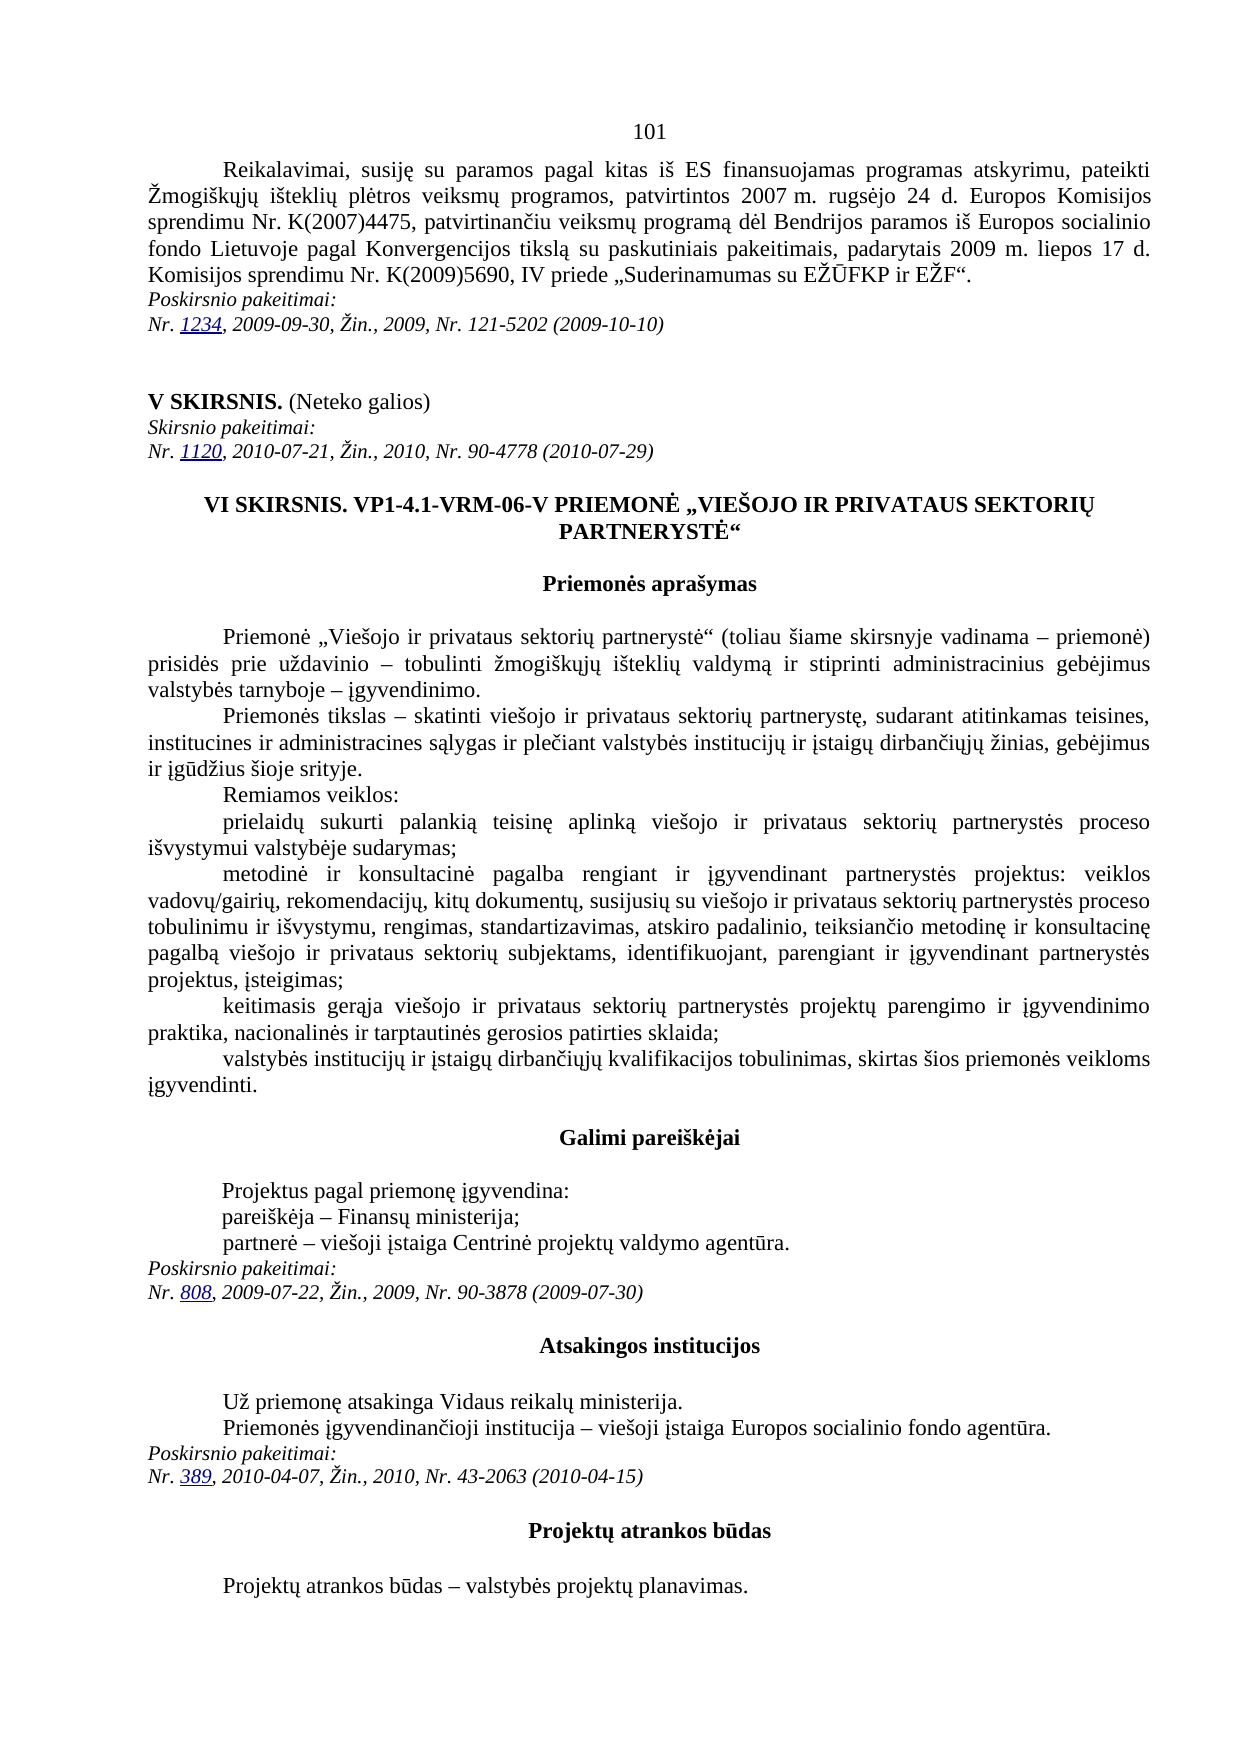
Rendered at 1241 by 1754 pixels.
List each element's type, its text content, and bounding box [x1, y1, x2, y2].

text Reikalavimai, susiję su paramos pagal kitas iš ES finansuojamas programas atskyrimu, pateikti Žmogiškųjų išteklių plėtros veiksmų programos, patvirtintos 2007 m. rugsėjo 24 d. Europos Komisijos sprendimu Nr. K(2007)4475, patvirtinančiu veiksmų programą dėl Bendrijos paramos iš Europos socialinio fondo Lietuvoje pagal Konvergencijos tikslą su paskutiniais pakeitimais, padarytais 2009 m. liepos 17 d. Komisijos sprendimu Nr. K(2009)5690, IV priede „Suderinamumas su EŽŪFKP ir EŽF“. [148, 156, 1152, 287]
text prielaidų sukurti palankią teisinę aplinką viešojo ir privataus sektorių partnerystės proceso išvystymui valstybėje sudarymas; [148, 808, 1152, 860]
text Poskirsnio pakeitimai: [148, 287, 1152, 311]
text metodinė ir konsultacinė pagalba rengiant ir įgyvendinant partnerystės projektus: veiklos vadovų/gairių, rekomendacijų, kitų dokumentų, susijusių su viešojo ir privataus sektorių partnerystės proceso tobulinimu ir išvystymu, rengimas, standartizavimas, atskiro padalinio, teiksiančio metodinę ir konsultacinę pagalbą viešojo ir privataus sektorių subjektams, identifikuojant, parengiant ir įgyvendinant partnerystės projektus, įsteigimas; [148, 860, 1152, 992]
text Skirsnio pakeitimai: [148, 414, 1152, 439]
text Priemonės įgyvendinančioji institucija – viešoji įstaiga Europos socialinio fondo agentūra. [148, 1414, 1152, 1440]
subtitle V SKIRSNIS. (Neteko galios) [148, 388, 1152, 414]
text Projektų atrankos būdas – valstybės projektų planavimas. [148, 1572, 1152, 1599]
text Nr. 389, 2010-04-07, Žin., 2010, Nr. 43-2063 (2010-04-15) [148, 1464, 1152, 1488]
text Nr. 1234, 2009-09-30, Žin., 2009, Nr. 121-5202 (2009-10-10) [148, 311, 1152, 336]
text Priemonė „Viešojo ir privataus sektorių partnerystė“ (toliau šiame skirsnyje vadinama – priemonė) prisidės prie uždavinio – tobulinti žmogiškųjų išteklių valdymą ir stiprinti administracinius gebėjimus valstybės tarnyboje – įgyvendinimo. [148, 623, 1152, 702]
text Atsakingos institucijos [148, 1333, 1152, 1359]
text keitimasis gerąja viešojo ir privataus sektorių partnerystės projektų parengimo ir įgyvendinimo praktika, nacionalinės ir tarptautinės gerosios patirties sklaida; [148, 992, 1152, 1045]
text Nr. 1120, 2010-07-21, Žin., 2010, Nr. 90-4778 (2010-07-29) [148, 439, 1152, 463]
text Galimi pareiškėjai [148, 1124, 1152, 1150]
text Poskirsnio pakeitimai: [148, 1256, 1152, 1280]
text partnerė – viešoji įstaiga Centrinė projektų valdymo agentūra. [185, 1229, 1152, 1256]
text Už priemonę atsakinga Vidaus reikalų ministerija. [148, 1388, 1152, 1414]
text Priemonės aprašymas [148, 571, 1152, 597]
text Remiamos veiklos: [148, 781, 1152, 808]
text Priemonės tikslas – skatinti viešojo ir privataus sektorių partnerystę, sudarant atitinkamas teisines, institucines ir administracines sąlygas ir plečiant valstybės institucijų ir įstaigų dirbančiųjų žinias, gebėjimus ir įgūdžius šioje srityje. [148, 702, 1152, 781]
text pareiškėja – Finansų ministerija; [148, 1203, 1152, 1229]
text Poskirsnio pakeitimai: [148, 1440, 1152, 1464]
text valstybės institucijų ir įstaigų dirbančiųjų kvalifikacijos tobulinimas, skirtas šios priemonės veikloms įgyvendinti. [148, 1045, 1152, 1098]
text Projektus pagal priemonę įgyvendina: [148, 1177, 1152, 1203]
subtitle VI SKIRSNIS. VP1-4.1-VRM-06-V PRIEMONĖ „VIEŠOJO IR PRIVATAUS SEKTORIŲ PARTNERYSTĖ“ [148, 491, 1152, 544]
text Nr. 808, 2009-07-22, Žin., 2009, Nr. 90-3878 (2009-07-30) [148, 1280, 1152, 1304]
text Projektų atrankos būdas [148, 1517, 1152, 1544]
